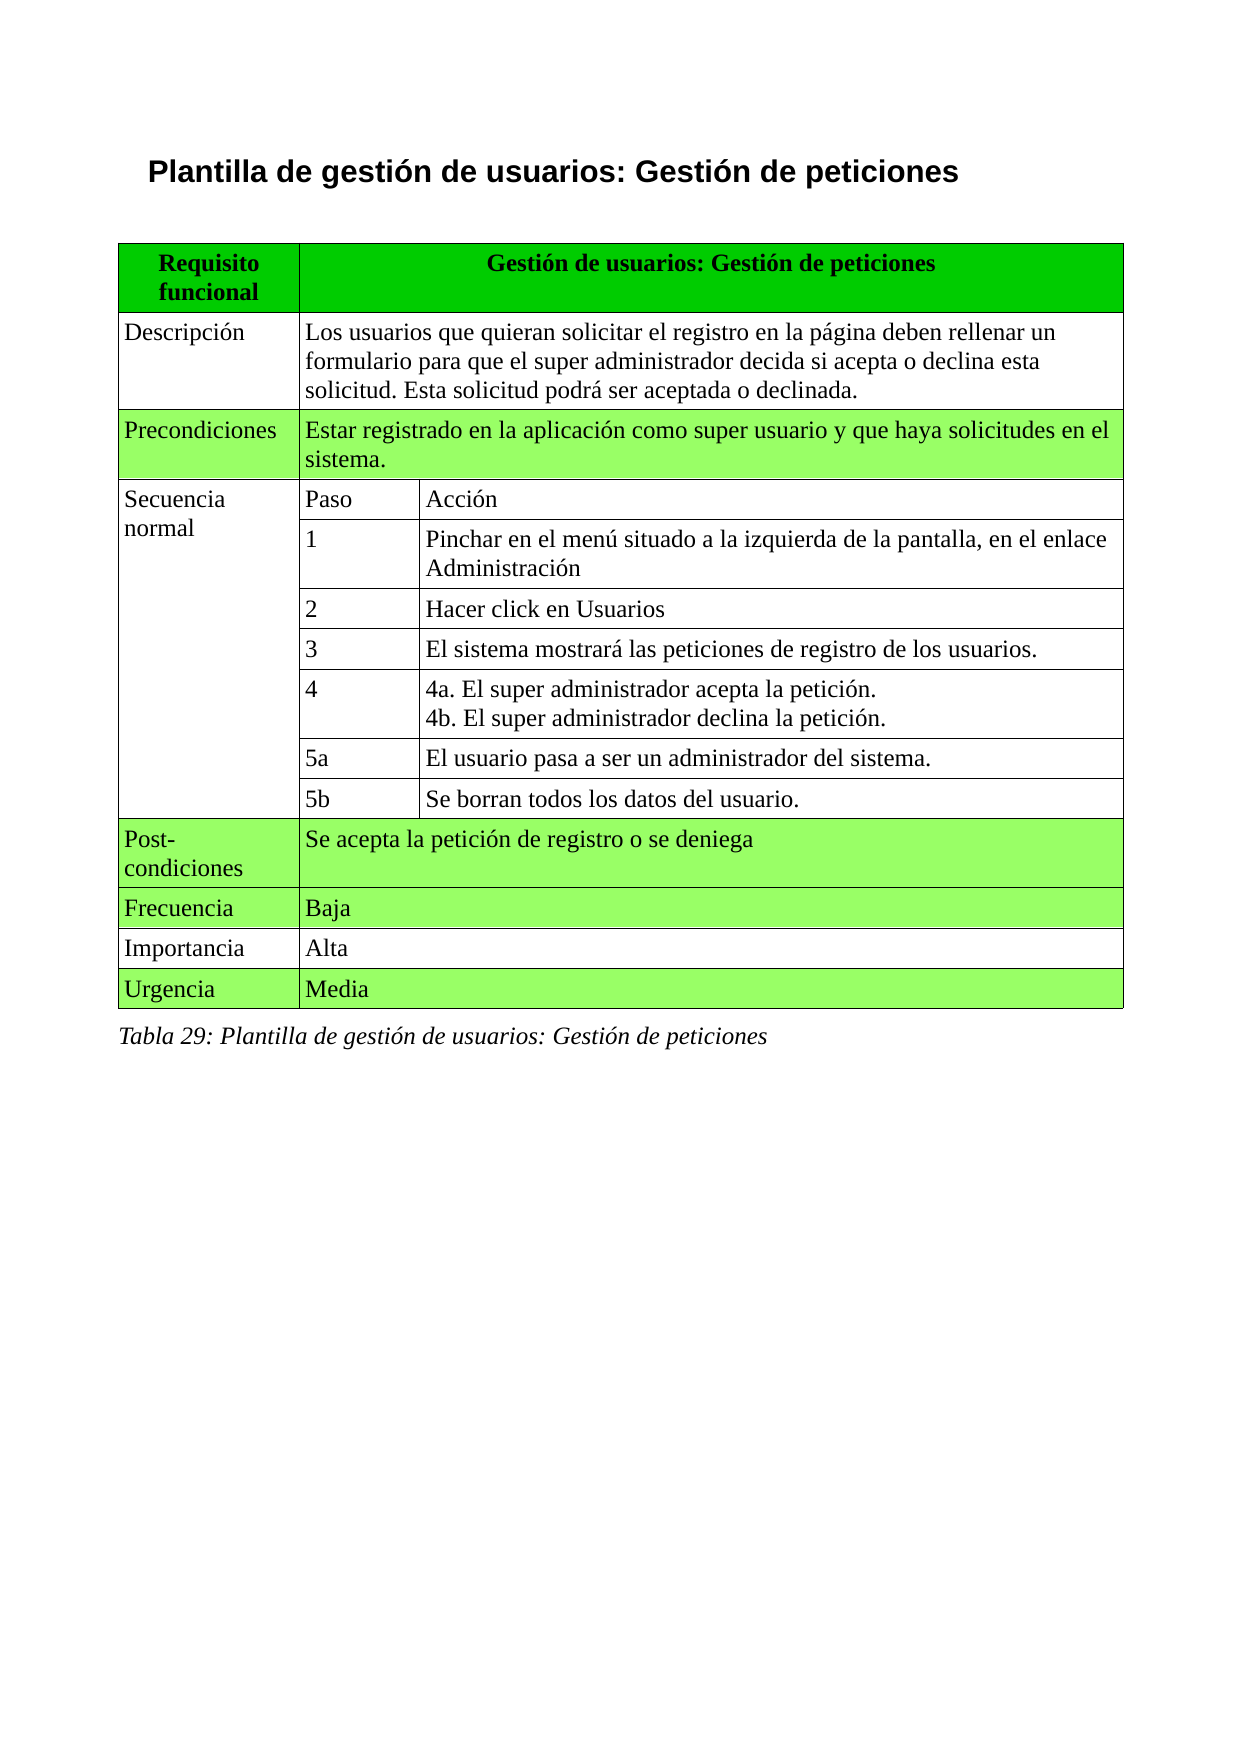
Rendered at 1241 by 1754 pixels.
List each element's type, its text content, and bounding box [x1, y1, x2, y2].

table_cell 4a. El super administrador acepta la petición. 4b. El super administrador declina la petición. [420, 670, 1123, 737]
table_cell Se acepta la petición de registro o se deniega [300, 819, 1123, 887]
table_cell 4 [300, 670, 419, 737]
subtitle Plantilla de gestión de usuarios: Gestión de peticiones [148, 153, 1122, 189]
table_cell Post-condiciones [119, 819, 299, 887]
table_cell Urgencia [119, 969, 299, 1008]
text Tabla 29: Plantilla de gestión de usuarios: Gestión de peticiones [118, 1021, 1122, 1049]
table_cell Los usuarios que quieran solicitar el registro en la página deben rellenar un formulario para que el super administrador decida si acepta o declina esta solicitud. Esta solicitud podrá ser aceptada o declinada. [300, 313, 1123, 409]
table_cell Secuencia normal [119, 480, 299, 818]
table_header Requisito funcional [119, 244, 299, 312]
table_cell Acción [420, 480, 1123, 519]
table_cell Importancia [119, 929, 299, 968]
table_cell 5a [300, 739, 419, 778]
table_cell 3 [300, 629, 419, 668]
table_cell 2 [300, 589, 419, 628]
table_cell Media [300, 969, 1123, 1008]
table_cell Paso [300, 480, 419, 519]
table_cell Estar registrado en la aplicación como super usuario y que haya solicitudes en el sistema. [300, 410, 1123, 478]
table_header Gestión de usuarios: Gestión de peticiones [300, 244, 1123, 312]
table_cell 1 [300, 520, 419, 588]
table_cell El sistema mostrará las peticiones de registro de los usuarios. [420, 629, 1123, 668]
table_cell Alta [300, 929, 1123, 968]
table_cell Hacer click en Usuarios [420, 589, 1123, 628]
table_cell Descripción [119, 313, 299, 409]
table_cell Baja [300, 888, 1123, 927]
table_cell Frecuencia [119, 888, 299, 927]
table_cell Se borran todos los datos del usuario. [420, 779, 1123, 818]
table_cell 5b [300, 779, 419, 818]
table_cell Pinchar en el menú situado a la izquierda de la pantalla, en el enlace Administración [420, 520, 1123, 588]
table_cell El usuario pasa a ser un administrador del sistema. [420, 739, 1123, 778]
table_cell Precondiciones [119, 410, 299, 478]
